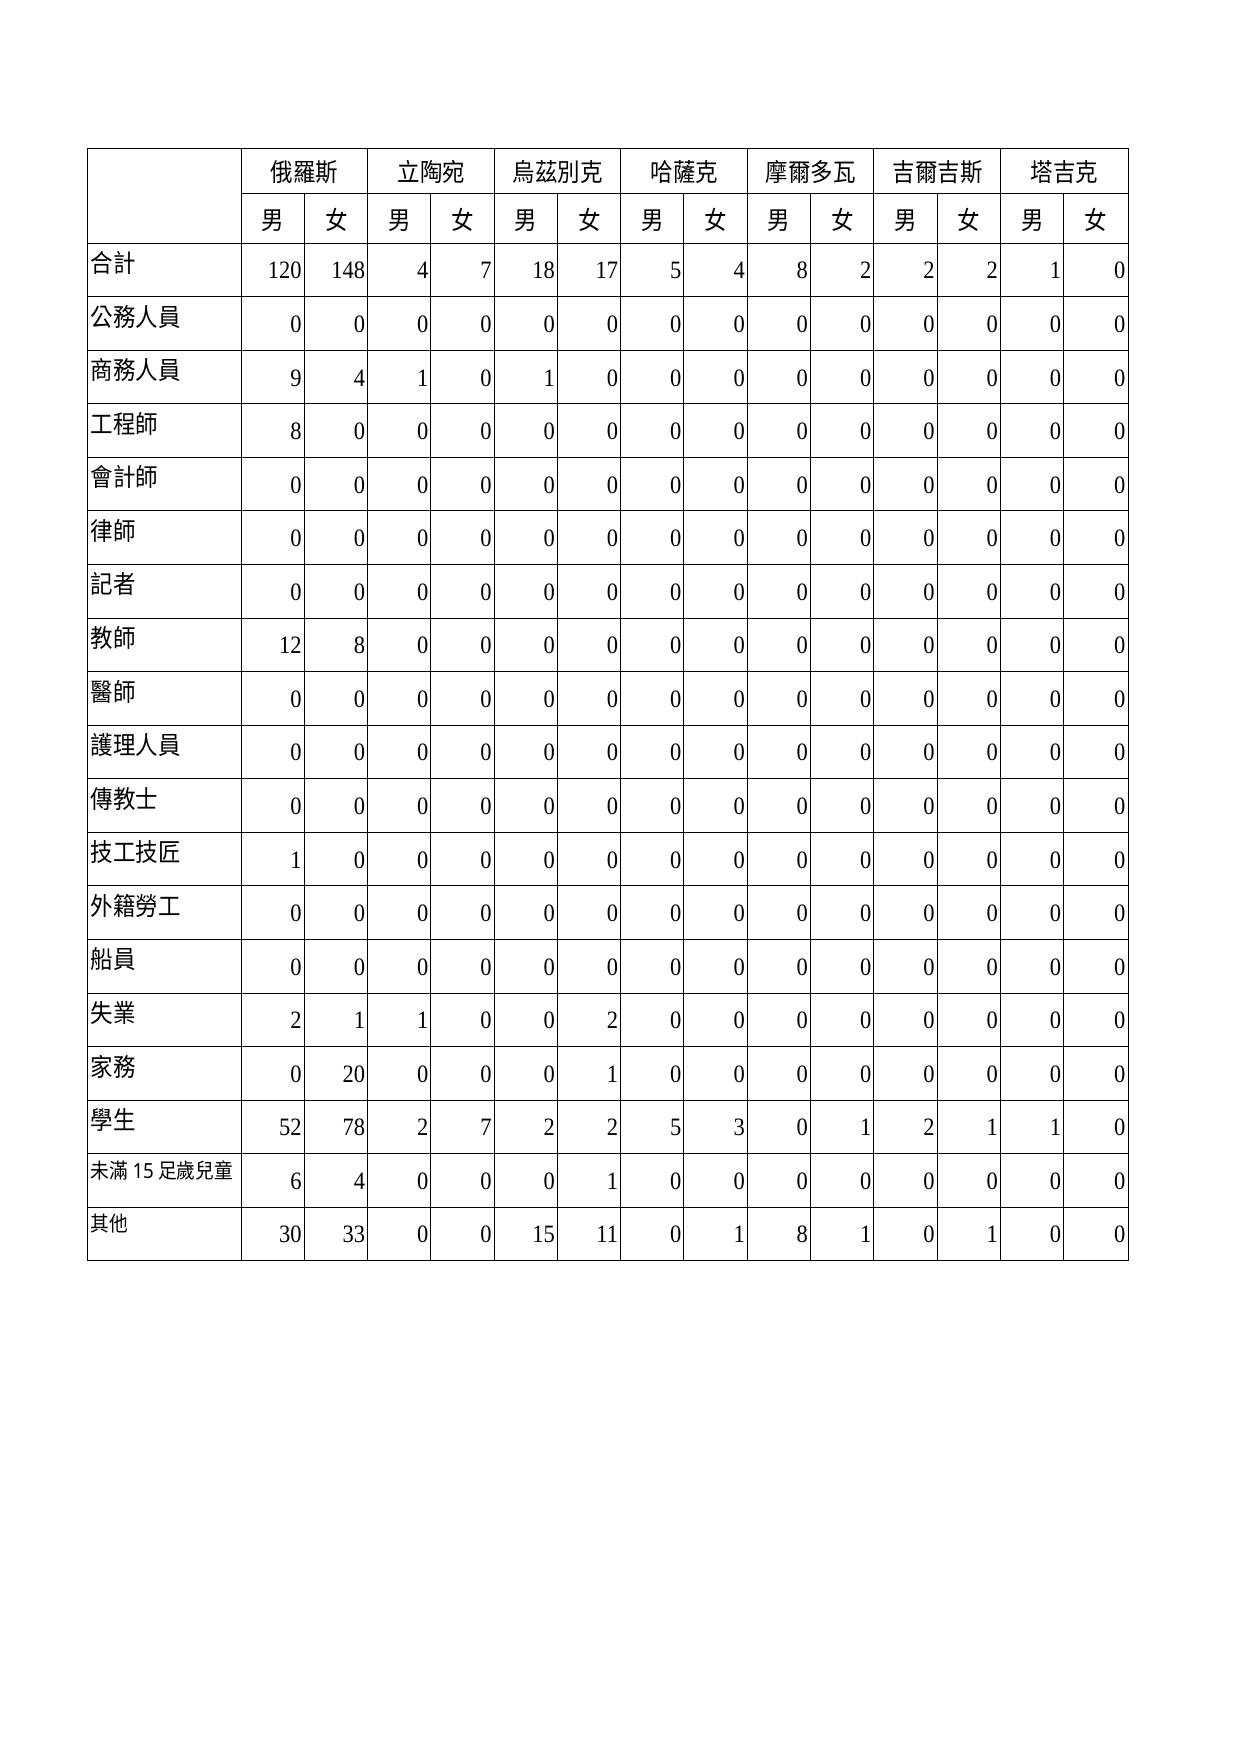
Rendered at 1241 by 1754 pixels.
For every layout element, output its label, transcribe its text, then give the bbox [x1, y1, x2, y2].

table_cell 7 [431, 244, 494, 296]
table_cell 0 [495, 1154, 557, 1207]
table_cell 0 [368, 726, 430, 778]
table_cell 0 [305, 940, 367, 992]
table_cell 0 [305, 565, 367, 617]
table_cell 0 [495, 404, 557, 457]
table_cell 0 [242, 940, 304, 992]
table_cell 0 [431, 1154, 494, 1207]
table_header 吉爾吉斯 [874, 149, 1000, 193]
table_cell 7 [431, 1101, 494, 1153]
table_cell 0 [1064, 672, 1128, 724]
table_cell 0 [811, 1154, 873, 1207]
table_cell 0 [1001, 1154, 1063, 1207]
table_cell 傳教士 [88, 779, 241, 832]
table_cell 0 [748, 565, 810, 617]
table_cell 0 [1001, 1047, 1063, 1099]
table_cell 0 [495, 458, 557, 510]
table_cell 0 [938, 511, 1000, 564]
table_cell 6 [242, 1154, 304, 1207]
table_header 立陶宛 [368, 149, 494, 193]
table_cell 0 [1064, 994, 1128, 1046]
table_cell 0 [811, 297, 873, 350]
table_cell 0 [305, 404, 367, 457]
table_cell 0 [1064, 511, 1128, 564]
table_cell 0 [495, 565, 557, 617]
table_cell 男 [1001, 194, 1063, 243]
table_cell 0 [748, 779, 810, 832]
table_cell 0 [495, 619, 557, 671]
table_cell 0 [558, 351, 620, 403]
table_cell 0 [874, 1208, 937, 1260]
table_cell 0 [621, 297, 683, 350]
table_cell 0 [242, 458, 304, 510]
table_cell 0 [748, 1101, 810, 1153]
table_cell 護理人員 [88, 726, 241, 778]
table_cell 4 [305, 1154, 367, 1207]
table_cell 2 [558, 994, 620, 1046]
table_cell 0 [748, 994, 810, 1046]
table_cell 0 [684, 1047, 747, 1099]
table_cell 0 [1001, 994, 1063, 1046]
table_cell 1 [1001, 1101, 1063, 1153]
table_cell 1 [495, 351, 557, 403]
table_cell 2 [811, 244, 873, 296]
table_cell 30 [242, 1208, 304, 1260]
table_cell 0 [558, 672, 620, 724]
table_header 烏茲別克 [495, 149, 620, 193]
table_cell 0 [811, 458, 873, 510]
table_cell 0 [1064, 565, 1128, 617]
table_cell 0 [684, 940, 747, 992]
table_cell 0 [874, 619, 937, 671]
table_cell 0 [1001, 940, 1063, 992]
table_cell 0 [621, 619, 683, 671]
table_cell 0 [305, 779, 367, 832]
table_cell 0 [242, 779, 304, 832]
table_cell 0 [1001, 511, 1063, 564]
table_cell 0 [242, 672, 304, 724]
table_cell 0 [495, 886, 557, 939]
table_cell 0 [1064, 619, 1128, 671]
table_cell 0 [748, 351, 810, 403]
table_header 摩爾多瓦 [748, 149, 873, 193]
table_cell 0 [874, 672, 937, 724]
table_cell 0 [431, 672, 494, 724]
table_cell 2 [368, 1101, 430, 1153]
table_cell 0 [431, 565, 494, 617]
table_cell 0 [811, 940, 873, 992]
table_cell 0 [431, 351, 494, 403]
table_cell 4 [684, 244, 747, 296]
table_cell 0 [748, 511, 810, 564]
table_cell 0 [368, 1154, 430, 1207]
table_cell 0 [368, 940, 430, 992]
table_cell 0 [1064, 404, 1128, 457]
table_cell 0 [1064, 779, 1128, 832]
table_cell 0 [621, 779, 683, 832]
table_cell 0 [1064, 1047, 1128, 1099]
table_cell 0 [621, 1154, 683, 1207]
table_cell 8 [748, 244, 810, 296]
table_cell 其他 [88, 1208, 241, 1260]
table_cell 女 [558, 194, 620, 243]
table_cell 0 [874, 940, 937, 992]
table_cell 0 [368, 833, 430, 885]
table_cell 0 [305, 672, 367, 724]
table_cell 0 [811, 833, 873, 885]
table_cell 0 [684, 565, 747, 617]
table_cell 0 [621, 404, 683, 457]
table_cell 0 [368, 779, 430, 832]
table_cell 0 [874, 886, 937, 939]
table_cell 0 [431, 940, 494, 992]
table_cell 0 [684, 779, 747, 832]
table_cell 0 [1001, 1208, 1063, 1260]
table_cell 8 [305, 619, 367, 671]
table_cell 0 [748, 940, 810, 992]
table_cell 0 [495, 1047, 557, 1099]
table_cell 0 [874, 726, 937, 778]
table_cell 未滿15足歲兒童 [88, 1154, 241, 1207]
table_cell 0 [495, 672, 557, 724]
table_cell 家務 [88, 1047, 241, 1099]
table_cell 0 [368, 672, 430, 724]
table_cell 0 [621, 458, 683, 510]
table_cell 0 [938, 619, 1000, 671]
table_cell 0 [368, 297, 430, 350]
table_cell 0 [874, 404, 937, 457]
table_cell 律師 [88, 511, 241, 564]
table_cell 0 [495, 940, 557, 992]
table_cell 0 [495, 833, 557, 885]
table_cell 男 [242, 194, 304, 243]
table_cell 0 [368, 1208, 430, 1260]
table_cell 公務人員 [88, 297, 241, 350]
table_cell 0 [558, 458, 620, 510]
table_cell 0 [368, 619, 430, 671]
table_cell 15 [495, 1208, 557, 1260]
table_cell 120 [242, 244, 304, 296]
table_cell 0 [621, 1047, 683, 1099]
table_cell 1 [811, 1101, 873, 1153]
table_cell 0 [748, 1154, 810, 1207]
table_cell 0 [874, 833, 937, 885]
table_cell 0 [242, 726, 304, 778]
table_cell 8 [748, 1208, 810, 1260]
table_cell 0 [495, 779, 557, 832]
table_cell 0 [621, 886, 683, 939]
table_cell 女 [305, 194, 367, 243]
table_cell 1 [558, 1047, 620, 1099]
table_cell 0 [811, 779, 873, 832]
table_cell 2 [558, 1101, 620, 1153]
table_cell 1 [368, 351, 430, 403]
table_cell 0 [558, 619, 620, 671]
table_cell 2 [874, 244, 937, 296]
table_cell 女 [1064, 194, 1128, 243]
table_cell 0 [811, 351, 873, 403]
table_cell 男 [748, 194, 810, 243]
table_cell 0 [1064, 351, 1128, 403]
table_cell 0 [621, 940, 683, 992]
table_cell 0 [811, 672, 873, 724]
table_cell 0 [1001, 619, 1063, 671]
table_cell 0 [1001, 886, 1063, 939]
table_cell 0 [1001, 351, 1063, 403]
table_cell 0 [242, 511, 304, 564]
table_cell 0 [684, 1154, 747, 1207]
table_cell 18 [495, 244, 557, 296]
table_cell 2 [495, 1101, 557, 1153]
table_cell 0 [368, 1047, 430, 1099]
table_cell 0 [1001, 458, 1063, 510]
table_cell 0 [621, 726, 683, 778]
table_cell 0 [684, 511, 747, 564]
table_cell 0 [495, 726, 557, 778]
table_cell 男 [495, 194, 557, 243]
table_cell 0 [938, 672, 1000, 724]
table_cell 0 [495, 511, 557, 564]
table_cell 0 [621, 565, 683, 617]
table_cell 0 [811, 511, 873, 564]
table_header 哈薩克 [621, 149, 747, 193]
table_cell 0 [431, 779, 494, 832]
table_cell 4 [305, 351, 367, 403]
table_cell 1 [938, 1101, 1000, 1153]
table_cell 0 [811, 886, 873, 939]
table_cell 0 [1064, 244, 1128, 296]
table_cell 商務人員 [88, 351, 241, 403]
table_cell 0 [748, 726, 810, 778]
table_cell 1 [558, 1154, 620, 1207]
table_cell 0 [1001, 672, 1063, 724]
table_cell 0 [684, 619, 747, 671]
table_cell 0 [748, 297, 810, 350]
table_cell 0 [1064, 833, 1128, 885]
table_cell 0 [684, 351, 747, 403]
table_cell 工程師 [88, 404, 241, 457]
table_cell 0 [495, 994, 557, 1046]
table_cell 會計師 [88, 458, 241, 510]
table_cell 0 [874, 565, 937, 617]
table_cell 1 [305, 994, 367, 1046]
table_cell 0 [874, 994, 937, 1046]
table_cell 女 [811, 194, 873, 243]
table_cell 1 [684, 1208, 747, 1260]
table_cell 1 [368, 994, 430, 1046]
table_cell 1 [242, 833, 304, 885]
table_cell 0 [242, 886, 304, 939]
table_cell 男 [874, 194, 937, 243]
table_cell 20 [305, 1047, 367, 1099]
table_cell 0 [1001, 404, 1063, 457]
table_cell 4 [368, 244, 430, 296]
table_cell 0 [242, 1047, 304, 1099]
table_cell 醫師 [88, 672, 241, 724]
table_cell 0 [305, 726, 367, 778]
table_cell 0 [748, 1047, 810, 1099]
table_cell 0 [938, 886, 1000, 939]
table_cell 0 [874, 297, 937, 350]
table_cell 女 [431, 194, 494, 243]
table_cell 0 [938, 565, 1000, 617]
table_cell 0 [621, 351, 683, 403]
table_cell 0 [1001, 297, 1063, 350]
table_cell 0 [938, 351, 1000, 403]
table_cell 女 [938, 194, 1000, 243]
table_cell 0 [242, 565, 304, 617]
table_cell 0 [938, 940, 1000, 992]
table_cell 2 [242, 994, 304, 1046]
table_cell 0 [938, 404, 1000, 457]
table_cell 0 [368, 511, 430, 564]
table_cell 0 [495, 297, 557, 350]
table_cell 0 [621, 1208, 683, 1260]
table_cell 0 [1064, 458, 1128, 510]
table_cell 0 [1064, 1208, 1128, 1260]
table_cell 0 [748, 458, 810, 510]
table_cell 0 [431, 994, 494, 1046]
table_cell 0 [431, 619, 494, 671]
table_cell 0 [748, 672, 810, 724]
table_cell 0 [1064, 886, 1128, 939]
table_cell 技工技匠 [88, 833, 241, 885]
table_cell 0 [938, 994, 1000, 1046]
table_cell 0 [431, 1208, 494, 1260]
table_cell 0 [1064, 1154, 1128, 1207]
table_cell 0 [431, 458, 494, 510]
table_cell 5 [621, 244, 683, 296]
table_cell 0 [558, 833, 620, 885]
table_cell 女 [684, 194, 747, 243]
table_cell 0 [811, 404, 873, 457]
table_header [88, 149, 241, 243]
table_cell 0 [305, 833, 367, 885]
table_cell 教師 [88, 619, 241, 671]
table_cell 78 [305, 1101, 367, 1153]
table_cell 0 [368, 404, 430, 457]
table_cell 0 [938, 779, 1000, 832]
table_cell 0 [1001, 726, 1063, 778]
table_cell 0 [558, 779, 620, 832]
table_cell 0 [874, 779, 937, 832]
table_cell 0 [1064, 726, 1128, 778]
table_cell 合計 [88, 244, 241, 296]
table_cell 失業 [88, 994, 241, 1046]
table_cell 17 [558, 244, 620, 296]
table_cell 0 [1064, 1101, 1128, 1153]
table_cell 0 [431, 1047, 494, 1099]
table_cell 0 [1001, 833, 1063, 885]
table_cell 0 [874, 458, 937, 510]
table_cell 0 [811, 565, 873, 617]
table_cell 12 [242, 619, 304, 671]
table_cell 0 [558, 726, 620, 778]
table_cell 0 [431, 511, 494, 564]
table_cell 8 [242, 404, 304, 457]
table_cell 1 [938, 1208, 1000, 1260]
table_cell 船員 [88, 940, 241, 992]
table_header 塔吉克 [1001, 149, 1128, 193]
table_cell 0 [684, 994, 747, 1046]
table_cell 0 [431, 833, 494, 885]
table_cell 2 [938, 244, 1000, 296]
table_cell 0 [938, 1047, 1000, 1099]
table_cell 0 [874, 351, 937, 403]
table_cell 0 [811, 994, 873, 1046]
table_cell 0 [684, 886, 747, 939]
table_cell 男 [621, 194, 683, 243]
table_cell 0 [684, 726, 747, 778]
table_cell 0 [1001, 779, 1063, 832]
table_cell 0 [874, 511, 937, 564]
table_cell 0 [748, 886, 810, 939]
table_cell 0 [811, 1047, 873, 1099]
table_cell 0 [558, 511, 620, 564]
table_cell 1 [1001, 244, 1063, 296]
table_cell 0 [1001, 565, 1063, 617]
table_cell 0 [811, 726, 873, 778]
table_cell 0 [684, 672, 747, 724]
table_cell 33 [305, 1208, 367, 1260]
table_cell 0 [621, 833, 683, 885]
table_cell 0 [748, 404, 810, 457]
table_cell 5 [621, 1101, 683, 1153]
table_cell 9 [242, 351, 304, 403]
table_cell 外籍勞工 [88, 886, 241, 939]
table_cell 0 [558, 940, 620, 992]
table_cell 0 [938, 458, 1000, 510]
table_cell 3 [684, 1101, 747, 1153]
table_cell 0 [621, 672, 683, 724]
table_cell 0 [621, 511, 683, 564]
table_cell 2 [874, 1101, 937, 1153]
table_cell 0 [1064, 940, 1128, 992]
table_cell 0 [368, 565, 430, 617]
table_cell 記者 [88, 565, 241, 617]
table_cell 0 [558, 404, 620, 457]
table_cell 0 [1064, 297, 1128, 350]
table_cell 0 [305, 458, 367, 510]
table_cell 0 [874, 1047, 937, 1099]
table_cell 148 [305, 244, 367, 296]
table_cell 0 [874, 1154, 937, 1207]
table_cell 0 [305, 297, 367, 350]
table_cell 0 [431, 404, 494, 457]
table_cell 11 [558, 1208, 620, 1260]
table_cell 0 [305, 511, 367, 564]
table_cell 0 [938, 833, 1000, 885]
table_cell 0 [938, 297, 1000, 350]
table_cell 0 [684, 458, 747, 510]
table_cell 0 [558, 297, 620, 350]
table_cell 男 [368, 194, 430, 243]
table_cell 0 [431, 297, 494, 350]
table_cell 1 [811, 1208, 873, 1260]
table_cell 0 [938, 1154, 1000, 1207]
table_cell 0 [621, 994, 683, 1046]
table_cell 0 [431, 886, 494, 939]
table_cell 0 [938, 726, 1000, 778]
table_cell 52 [242, 1101, 304, 1153]
table_cell 0 [684, 404, 747, 457]
table_cell 0 [558, 886, 620, 939]
table_cell 0 [748, 619, 810, 671]
table_cell 0 [431, 726, 494, 778]
table_cell 0 [368, 886, 430, 939]
table_cell 0 [242, 297, 304, 350]
table_cell 0 [684, 833, 747, 885]
table_cell 0 [748, 833, 810, 885]
table_cell 0 [305, 886, 367, 939]
table_cell 學生 [88, 1101, 241, 1153]
table_cell 0 [684, 297, 747, 350]
table_header 俄羅斯 [242, 149, 367, 193]
table_cell 0 [368, 458, 430, 510]
table_cell 0 [558, 565, 620, 617]
table_cell 0 [811, 619, 873, 671]
